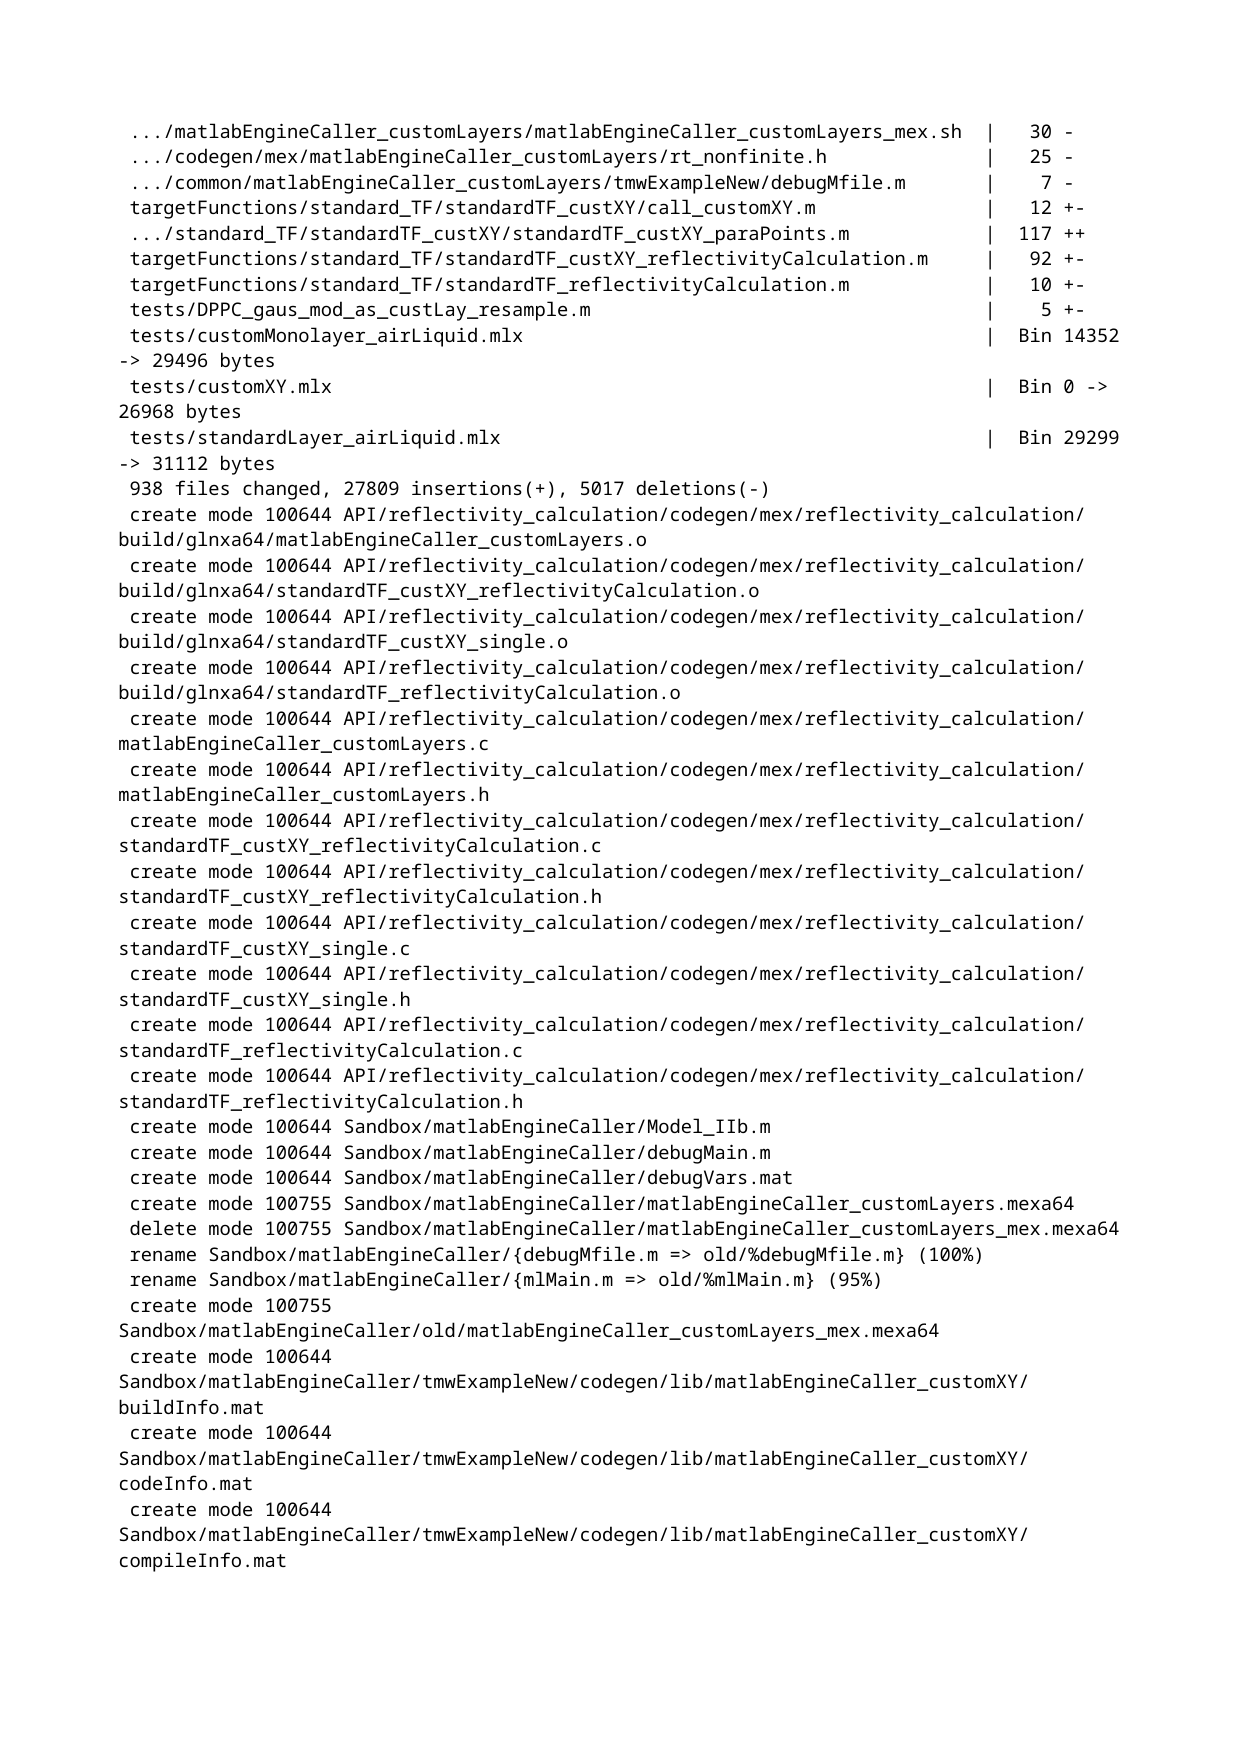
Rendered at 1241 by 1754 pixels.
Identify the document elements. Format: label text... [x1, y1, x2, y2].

text create mode 100644 Sandbox/matlabEngineCaller/debugMain.m [118, 1139, 1122, 1164]
text create mode 100644 API/reflectivity_calculation/codegen/mex/reflectivity_calculation/standardTF_custXY_single.c [118, 909, 1122, 960]
text 938 files changed, 27809 insertions(+), 5017 deletions(-) [118, 475, 1122, 501]
text create mode 100644 API/reflectivity_calculation/codegen/mex/reflectivity_calculation/matlabEngineCaller_customLayers.h [118, 756, 1122, 807]
text rename Sandbox/matlabEngineCaller/{debugMfile.m => old/%debugMfile.m} (100%) [118, 1241, 1122, 1267]
text .../matlabEngineCaller_customLayers/matlabEngineCaller_customLayers_mex.sh | 30 - [118, 118, 1122, 144]
text tests/standardLayer_airLiquid.mlx | Bin 29299 -> 31112 bytes [118, 424, 1122, 475]
text create mode 100644 API/reflectivity_calculation/codegen/mex/reflectivity_calculation/standardTF_reflectivityCalculation.h [118, 1062, 1122, 1113]
text create mode 100644 API/reflectivity_calculation/codegen/mex/reflectivity_calculation/build/glnxa64/matlabEngineCaller_customLayers.o [118, 501, 1122, 552]
text .../standard_TF/standardTF_custXY/standardTF_custXY_paraPoints.m | 117 ++ [118, 220, 1122, 246]
text create mode 100644 API/reflectivity_calculation/codegen/mex/reflectivity_calculation/build/glnxa64/standardTF_custXY_single.o [118, 603, 1122, 654]
text .../common/matlabEngineCaller_customLayers/tmwExampleNew/debugMfile.m | 7 - [118, 169, 1122, 195]
text rename Sandbox/matlabEngineCaller/{mlMain.m => old/%mlMain.m} (95%) [118, 1267, 1122, 1292]
text create mode 100644 API/reflectivity_calculation/codegen/mex/reflectivity_calculation/standardTF_reflectivityCalculation.c [118, 1011, 1122, 1062]
text tests/DPPC_gaus_mod_as_custLay_resample.m | 5 +- [118, 297, 1122, 322]
text create mode 100644 API/reflectivity_calculation/codegen/mex/reflectivity_calculation/build/glnxa64/standardTF_reflectivityCalculation.o [118, 654, 1122, 705]
text targetFunctions/standard_TF/standardTF_reflectivityCalculation.m | 10 +- [118, 271, 1122, 297]
text delete mode 100755 Sandbox/matlabEngineCaller/matlabEngineCaller_customLayers_mex.mexa64 [118, 1216, 1122, 1241]
text create mode 100644 API/reflectivity_calculation/codegen/mex/reflectivity_calculation/standardTF_custXY_reflectivityCalculation.c [118, 807, 1122, 858]
text .../codegen/mex/matlabEngineCaller_customLayers/rt_nonfinite.h | 25 - [118, 144, 1122, 169]
text create mode 100644 API/reflectivity_calculation/codegen/mex/reflectivity_calculation/standardTF_custXY_reflectivityCalculation.h [118, 858, 1122, 909]
text create mode 100644 Sandbox/matlabEngineCaller/tmwExampleNew/codegen/lib/matlabEngineCaller_customXY/codeInfo.mat [118, 1420, 1122, 1496]
text targetFunctions/standard_TF/standardTF_custXY/call_customXY.m | 12 +- [118, 195, 1122, 220]
text tests/customMonolayer_airLiquid.mlx | Bin 14352 -> 29496 bytes [118, 322, 1122, 373]
text create mode 100644 API/reflectivity_calculation/codegen/mex/reflectivity_calculation/build/glnxa64/standardTF_custXY_reflectivityCalculation.o [118, 552, 1122, 603]
text tests/customXY.mlx | Bin 0 -> 26968 bytes [118, 373, 1122, 424]
text create mode 100644 Sandbox/matlabEngineCaller/debugVars.mat [118, 1164, 1122, 1190]
text create mode 100755 Sandbox/matlabEngineCaller/old/matlabEngineCaller_customLayers_mex.mexa64 [118, 1292, 1122, 1343]
text create mode 100644 API/reflectivity_calculation/codegen/mex/reflectivity_calculation/matlabEngineCaller_customLayers.c [118, 705, 1122, 756]
text create mode 100644 API/reflectivity_calculation/codegen/mex/reflectivity_calculation/standardTF_custXY_single.h [118, 960, 1122, 1011]
text create mode 100755 Sandbox/matlabEngineCaller/matlabEngineCaller_customLayers.mexa64 [118, 1190, 1122, 1216]
text targetFunctions/standard_TF/standardTF_custXY_reflectivityCalculation.m | 92 +- [118, 246, 1122, 271]
text create mode 100644 Sandbox/matlabEngineCaller/Model_IIb.m [118, 1113, 1122, 1139]
text create mode 100644 Sandbox/matlabEngineCaller/tmwExampleNew/codegen/lib/matlabEngineCaller_customXY/buildInfo.mat [118, 1343, 1122, 1420]
text create mode 100644 Sandbox/matlabEngineCaller/tmwExampleNew/codegen/lib/matlabEngineCaller_customXY/compileInfo.mat [118, 1496, 1122, 1573]
